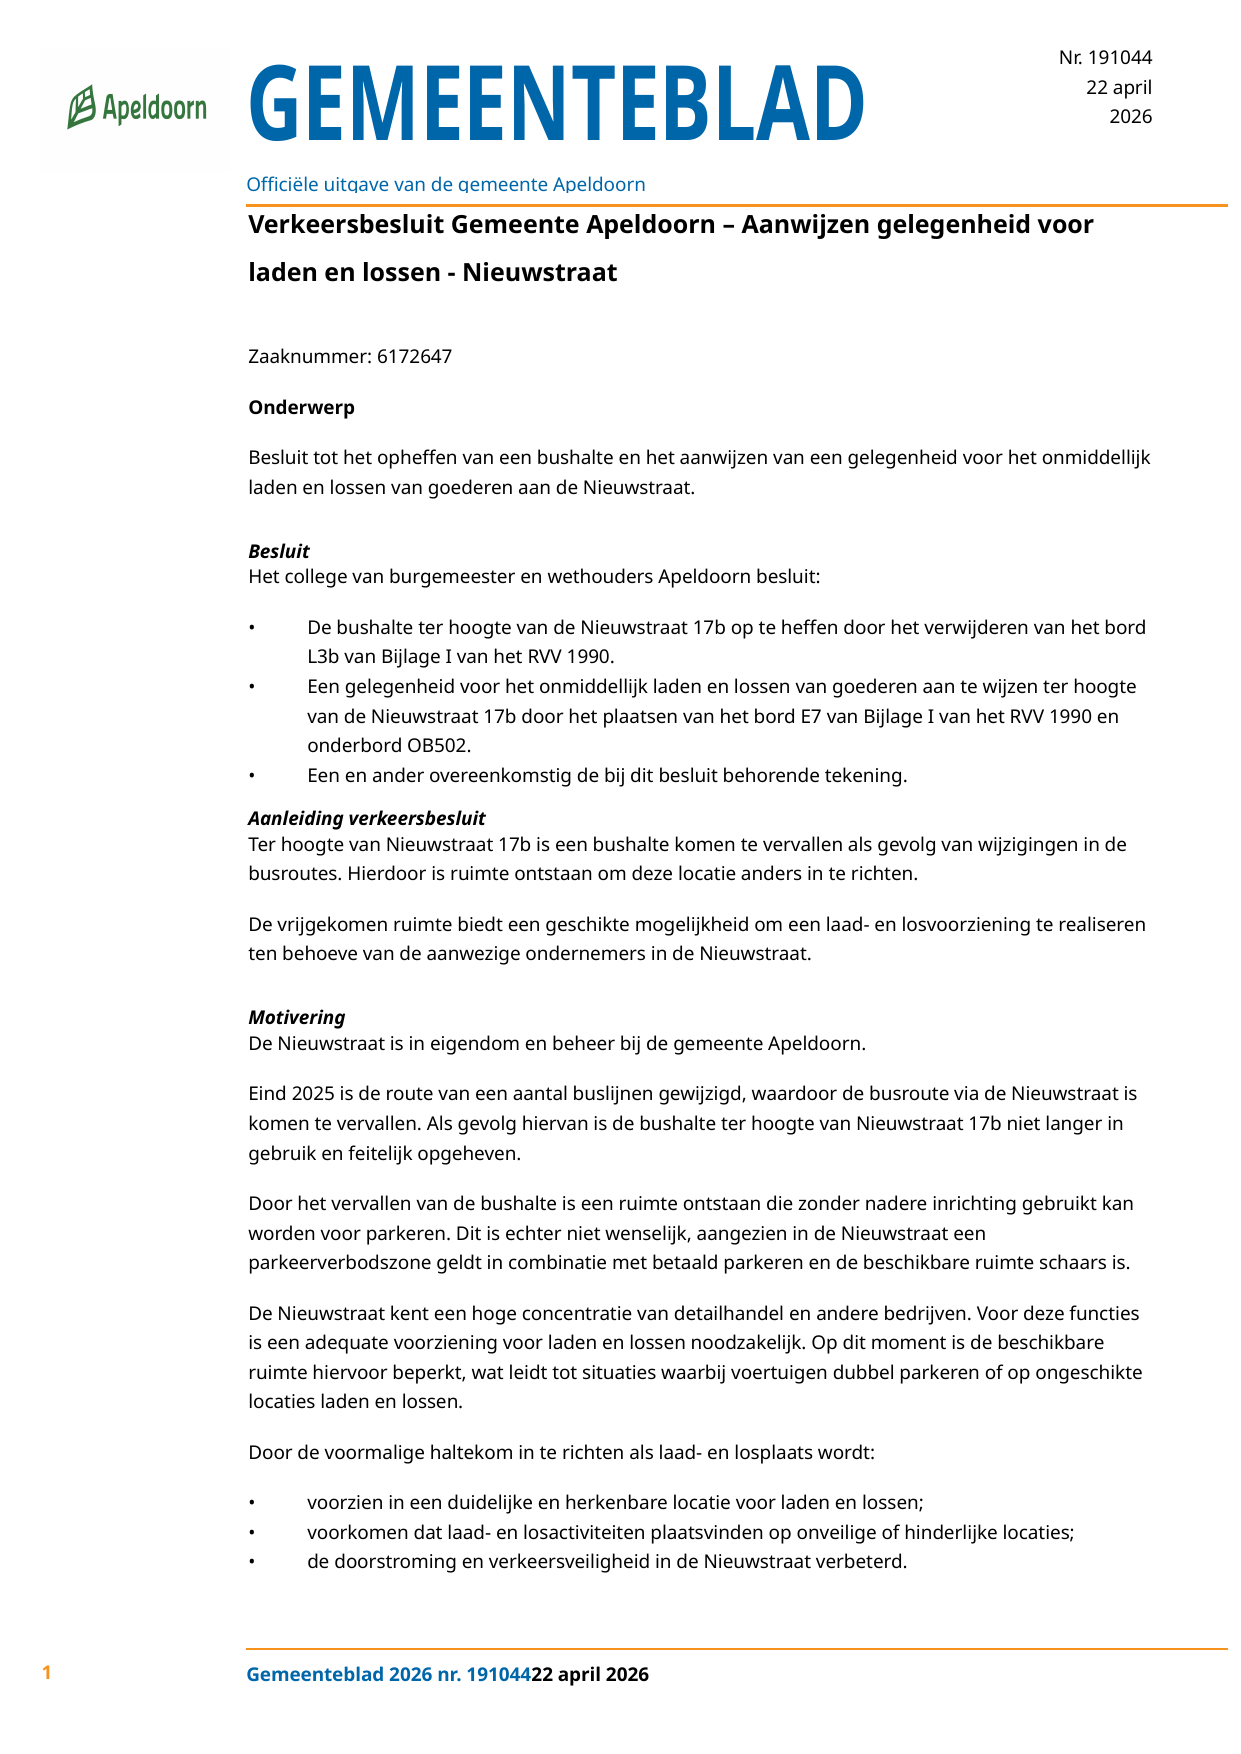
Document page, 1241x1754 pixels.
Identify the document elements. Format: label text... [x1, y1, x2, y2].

text Motivering [248, 1004, 1152, 1030]
text Door het vervallen van de bushalte is een ruimte ontstaan die zonder nadere inrichting gebruikt kan worden voor parkeren. Dit is echter niet wenselijk, aangezien in de Nieuwstraat een parkeerverbodszone geldt in combinatie met betaald parkeren en de beschikbare ruimte schaars is. [248, 1190, 1152, 1275]
list Een gelegenheid voor het onmiddellijk laden en lossen van goederen aan te wijzen ter hoogte van de Nieuwstraat 17b door het plaatsen van het bord E7 van Bijlage I van het RVV 1990 en onderbord OB502. [248, 673, 1152, 758]
text Verkeersbesluit Gemeente Apeldoorn – Aanwijzen gelegenheid voor laden en lossen - Nieuwstraat [248, 207, 1152, 288]
text De Nieuwstraat is in eigendom en beheer bij de gemeente Apeldoorn. [248, 1030, 1152, 1056]
list de doorstroming en verkeersveiligheid in de Nieuwstraat verbeterd. [248, 1548, 1152, 1574]
list Een en ander overeenkomstig de bij dit besluit behorende tekening. [248, 762, 1152, 788]
text Aanleiding verkeersbesluit [248, 805, 1152, 831]
picture [41, 47, 231, 172]
text Onderwerp [248, 394, 1152, 420]
text Besluit tot het opheffen van een bushalte en het aanwijzen van een gelegenheid voor het onmiddellijk laden en lossen van goederen aan de Nieuwstraat. [248, 444, 1152, 500]
text De Nieuwstraat kent een hoge concentratie van detailhandel en andere bedrijven. Voor deze functies is een adequate voorziening voor laden en lossen noodzakelijk. Op dit moment is de beschikbare ruimte hiervoor beperkt, wat leidt tot situaties waarbij voertuigen dubbel parkeren of op ongeschikte locaties laden en lossen. [248, 1300, 1152, 1414]
text Zaaknummer: 6172647 [248, 344, 1152, 369]
text Besluit [248, 538, 1152, 564]
text Ter hoogte van Nieuwstraat 17b is een bushalte komen te vervallen als gevolg van wijzigingen in de busroutes. Hierdoor is ruimte ontstaan om deze locatie anders in te richten. [248, 831, 1152, 886]
text Door de voormalige haltekom in te richten als laad- en losplaats wordt: [248, 1439, 1152, 1465]
text Het college van burgemeester en wethouders Apeldoorn besluit: [248, 564, 1152, 589]
list De bushalte ter hoogte van de Nieuwstraat 17b op te heffen door het verwijderen van het bord L3b van Bijlage I van het RVV 1990. [248, 614, 1152, 669]
text De vrijgekomen ruimte biedt een geschikte mogelijkheid om een laad- en losvoorziening te realiseren ten behoeve van de aanwezige ondernemers in de Nieuwstraat. [248, 911, 1152, 966]
text Eind 2025 is de route van een aantal buslijnen gewijzigd, waardoor de busroute via de Nieuwstraat is komen te vervallen. Als gevolg hiervan is de bushalte ter hoogte van Nieuwstraat 17b niet langer in gebruik en feitelijk opgeheven. [248, 1081, 1152, 1166]
list voorzien in een duidelijke en herkenbare locatie voor laden en lossen; [248, 1489, 1152, 1515]
list voorkomen dat laad- en losactiviteiten plaatsvinden op onveilige of hinderlijke locaties; [248, 1519, 1152, 1545]
